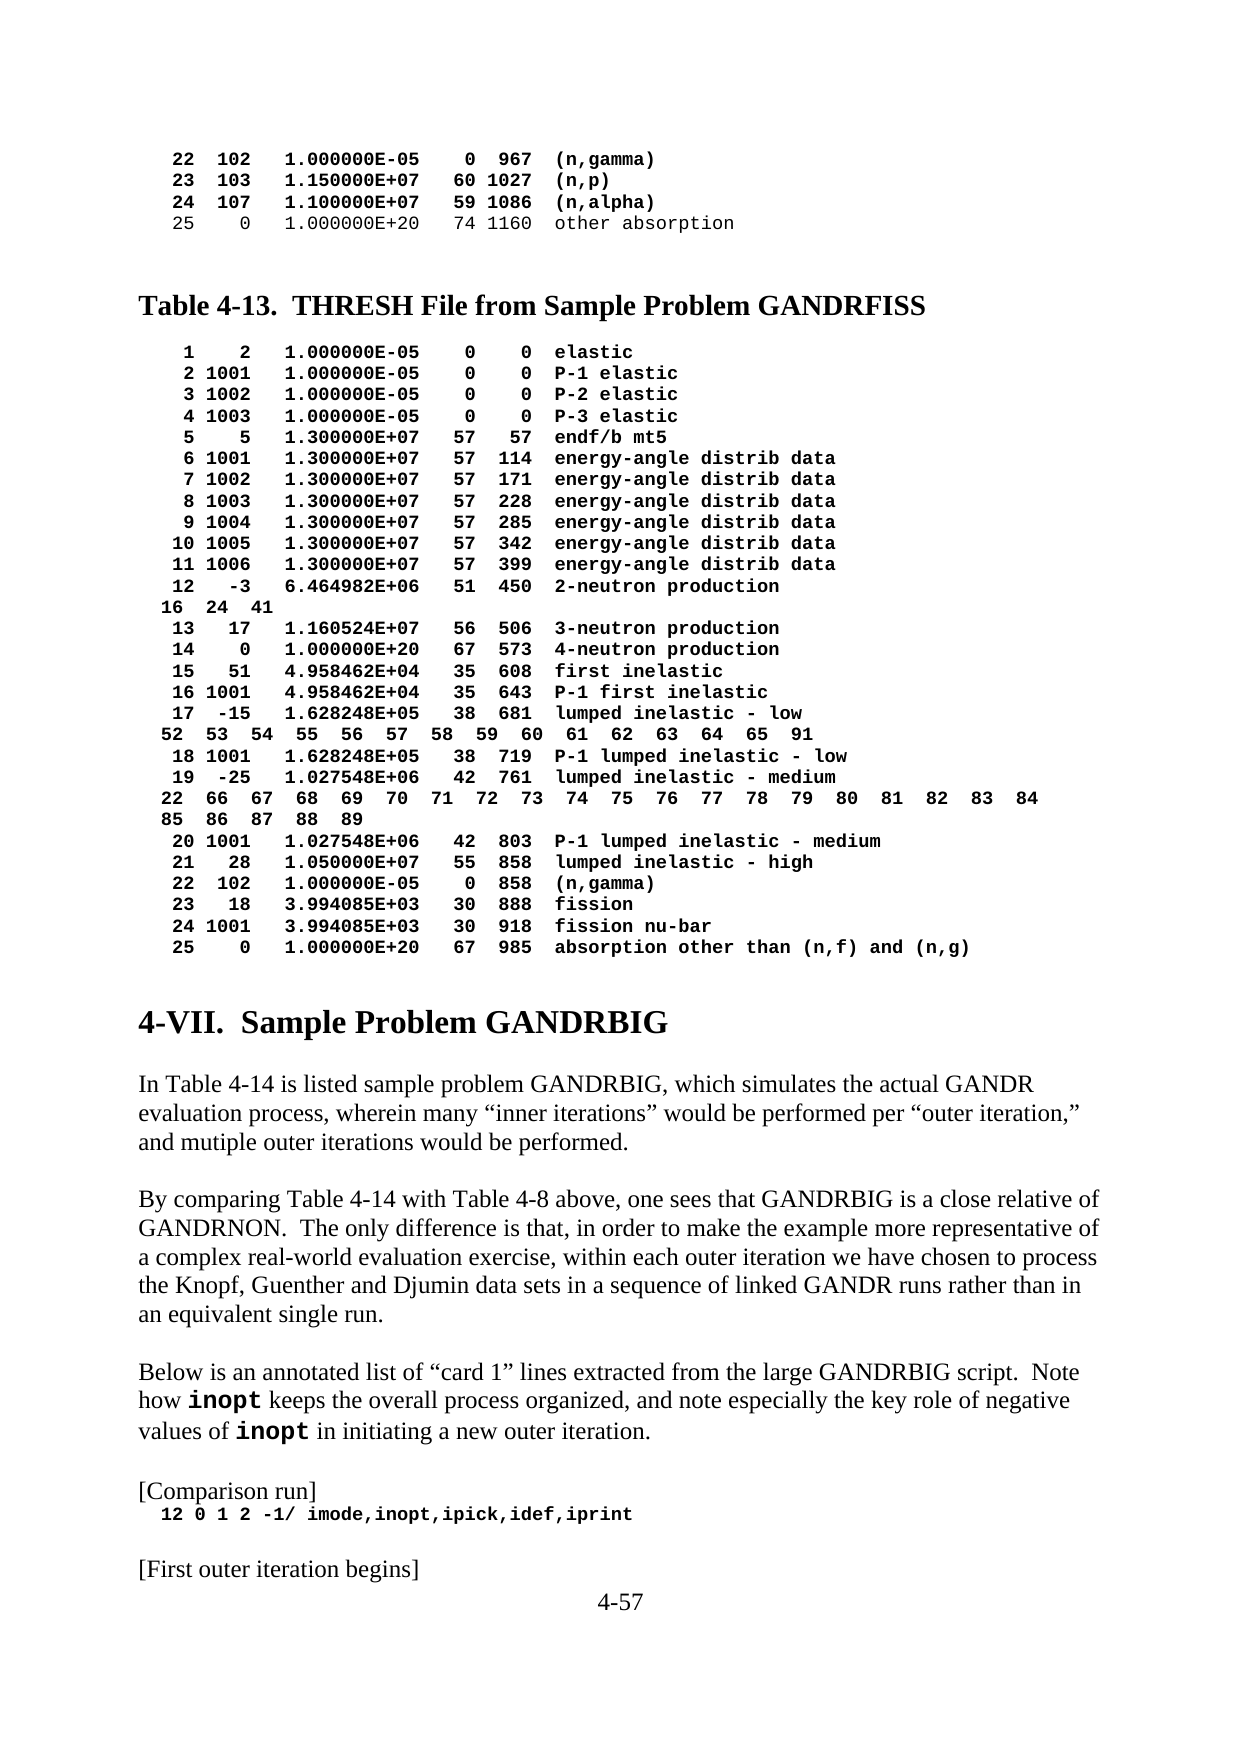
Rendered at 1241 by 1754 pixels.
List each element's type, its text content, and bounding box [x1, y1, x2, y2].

text 20 1001 1.027548E+06 42 803 P-1 lumped inelastic - medium [138, 831, 1102, 853]
text 17 -15 1.628248E+05 38 681 lumped inelastic - low [138, 704, 1102, 725]
text 22 102 1.000000E-05 0 967 (n,gamma) [138, 150, 1102, 171]
text 8 1003 1.300000E+07 57 228 energy-angle distrib data [138, 491, 1102, 513]
text 5 5 1.300000E+07 57 57 endf/b mt5 [138, 428, 1102, 449]
text By comparing Table 4-14 with Table 4-8 above, one sees that GANDRBIG is a close relative of GANDRNON. The only difference is that, in order to make the example more representative of a complex real-world evaluation exercise, within each outer iteration we have chosen to process the Knopf, Guenther and Djumin data sets in a sequence of linked GANDR runs rather than in an equivalent single run. [138, 1184, 1102, 1328]
text 22 102 1.000000E-05 0 858 (n,gamma) [138, 874, 1102, 895]
text 16 1001 4.958462E+04 35 643 P-1 first inelastic [138, 683, 1102, 704]
text 19 -25 1.027548E+06 42 761 lumped inelastic - medium [138, 768, 1102, 789]
text 15 51 4.958462E+04 35 608 first inelastic [138, 661, 1102, 683]
text 22 66 67 68 69 70 71 72 73 74 75 76 77 78 79 80 81 82 83 84 [138, 789, 1102, 810]
text In Table 4-14 is listed sample problem GANDRBIG, which simulates the actual GANDR evaluation process, wherein many “inner iterations” would be performed per “outer iteration,” and mutiple outer iterations would be performed. [138, 1069, 1102, 1155]
text 23 103 1.150000E+07 60 1027 (n,p) [138, 171, 1102, 192]
text 18 1001 1.628248E+05 38 719 P-1 lumped inelastic - low [138, 746, 1102, 768]
text 11 1006 1.300000E+07 57 399 energy-angle distrib data [138, 555, 1102, 576]
text 14 0 1.000000E+20 67 573 4-neutron production [138, 640, 1102, 661]
text 23 18 3.994085E+03 30 888 fission [138, 895, 1102, 916]
text 9 1004 1.300000E+07 57 285 energy-angle distrib data [138, 513, 1102, 534]
text 10 1005 1.300000E+07 57 342 energy-angle distrib data [138, 534, 1102, 555]
text 25 0 1.000000E+20 74 1160 other absorption [138, 214, 1102, 235]
text 12 0 1 2 -1/ imode,inopt,ipick,idef,iprint [138, 1504, 1102, 1526]
text 1 2 1.000000E-05 0 0 elastic [138, 343, 1102, 364]
text 13 17 1.160524E+07 56 506 3-neutron production [138, 619, 1102, 640]
text 7 1002 1.300000E+07 57 171 energy-angle distrib data [138, 470, 1102, 491]
subtitle Table 4-13. THRESH File from Sample Problem GANDRFISS [138, 288, 1102, 321]
text 6 1001 1.300000E+07 57 114 energy-angle distrib data [138, 449, 1102, 470]
text 24 1001 3.994085E+03 30 918 fission nu-bar [138, 916, 1102, 938]
text 25 0 1.000000E+20 67 985 absorption other than (n,f) and (n,g) [138, 938, 1102, 959]
text 24 107 1.100000E+07 59 1086 (n,alpha) [138, 192, 1102, 214]
text 3 1002 1.000000E-05 0 0 P-2 elastic [138, 385, 1102, 406]
text Below is an annotated list of “card 1” lines extracted from the large GANDRBIG script. Note how inopt keeps the overall process organized, and note especially the key role of negative values of inopt in initiating a new outer iteration. [138, 1357, 1102, 1447]
text 12 -3 6.464982E+06 51 450 2-neutron production [138, 576, 1102, 598]
text 16 24 41 [138, 598, 1102, 619]
text [Comparison run] [138, 1476, 1102, 1504]
text 4 1003 1.000000E-05 0 0 P-3 elastic [138, 406, 1102, 428]
text 52 53 54 55 56 57 58 59 60 61 62 63 64 65 91 [138, 725, 1102, 746]
subtitle 4-VII. Sample Problem GANDRBIG [138, 1002, 1102, 1040]
text 85 86 87 88 89 [138, 810, 1102, 831]
text 21 28 1.050000E+07 55 858 lumped inelastic - high [138, 853, 1102, 874]
text 2 1001 1.000000E-05 0 0 P-1 elastic [138, 364, 1102, 385]
text [First outer iteration begins] [138, 1554, 1102, 1583]
